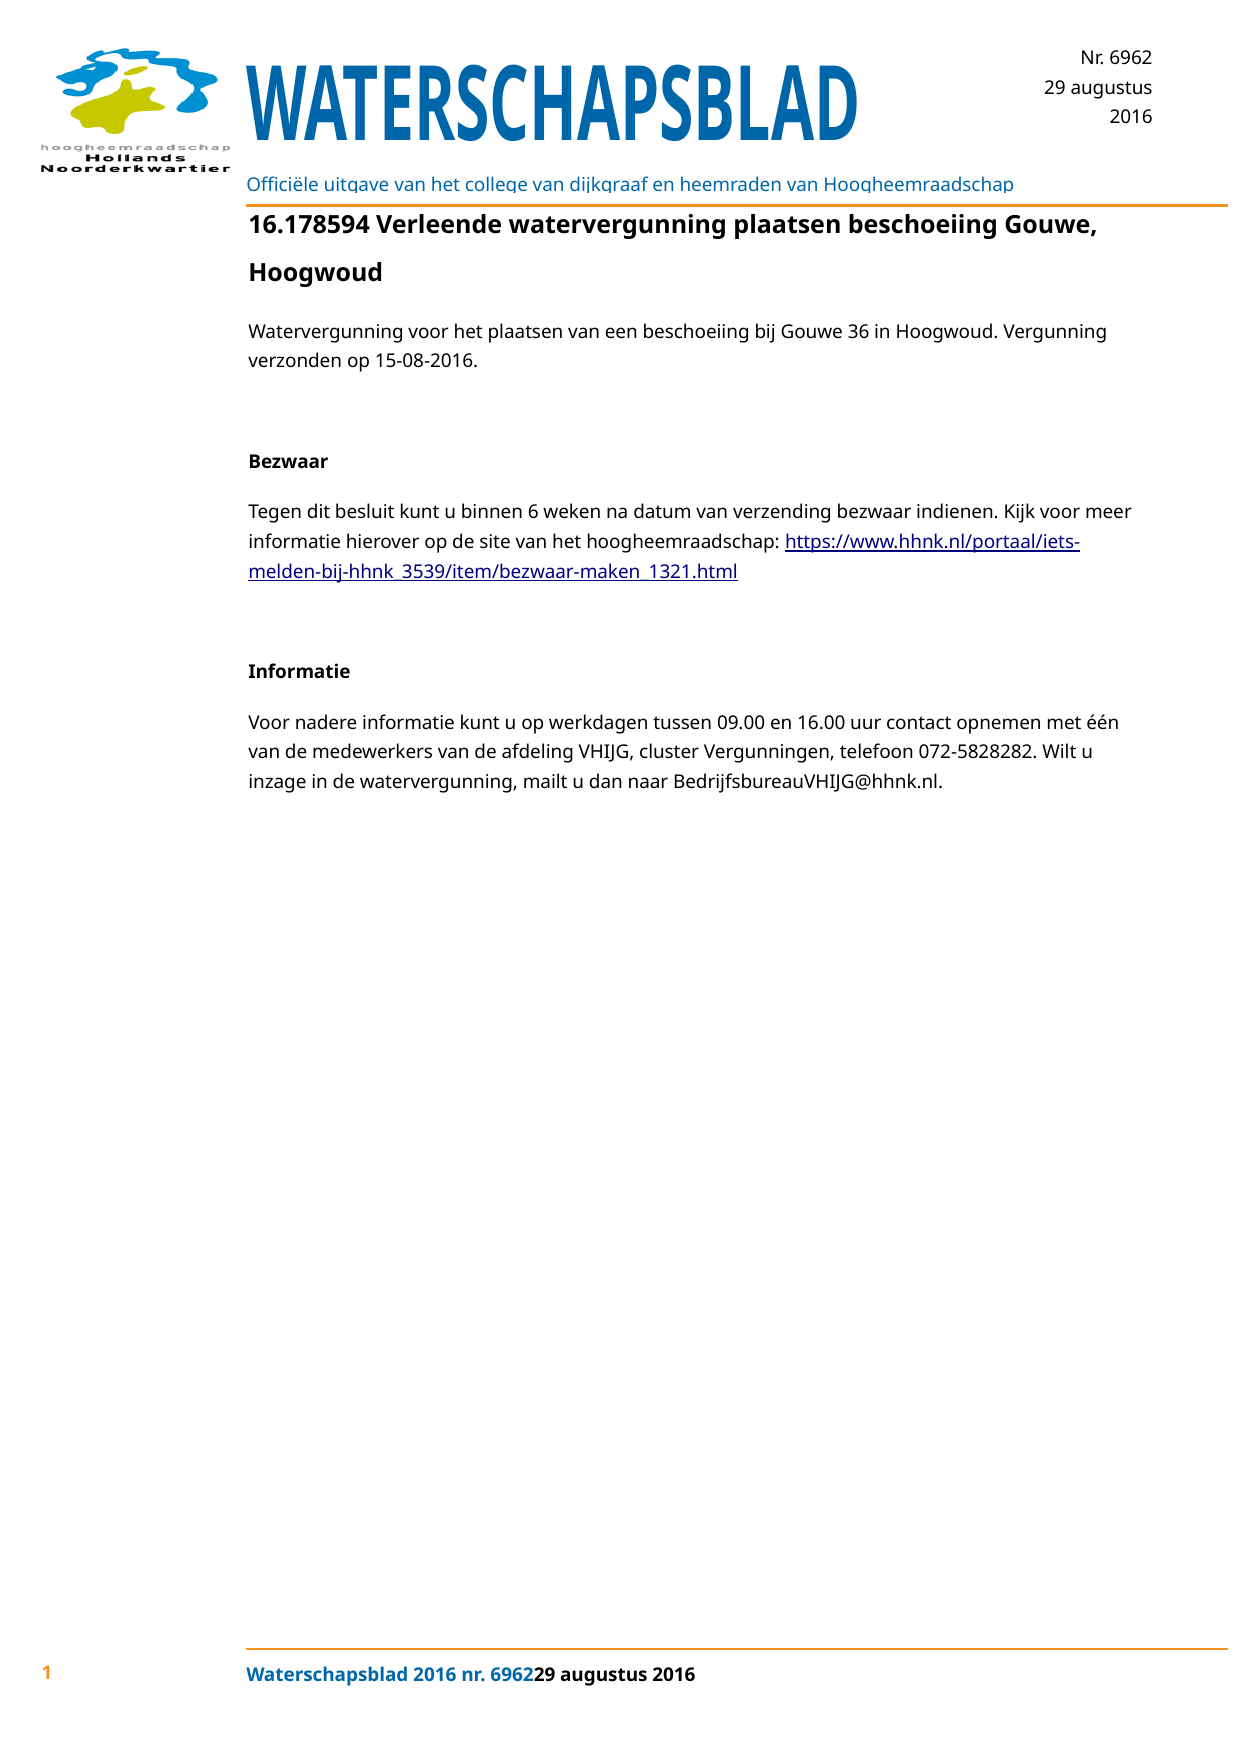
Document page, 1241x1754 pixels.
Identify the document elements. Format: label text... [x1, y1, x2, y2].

text Watervergunning voor het plaatsen van een beschoeiing bij Gouwe 36 in Hoogwoud. Vergunning verzonden op 15-08-2016. [248, 318, 1152, 373]
picture [41, 47, 231, 172]
text Bezwaar [248, 448, 1152, 474]
text 16.178594 Verleende watervergunning plaatsen beschoeiing Gouwe, Hoogwoud [248, 207, 1152, 288]
text Voor nadere informatie kunt u op werkdagen tussen 09.00 en 16.00 uur contact opnemen met één van de medewerkers van de afdeling VHIJG, cluster Vergunningen, telefoon 072-5828282. Wilt u inzage in de watervergunning, mailt u dan naar BedrijfsbureauVHIJG@hhnk.nl. [248, 709, 1152, 794]
text Informatie [248, 659, 1152, 684]
text Tegen dit besluit kunt u binnen 6 weken na datum van verzending bezwaar indienen. Kijk voor meer informatie hierover op de site van het hoogheemraadschap: https://www.hhnk.nl/portaal/iets-melden-bij-hhnk_3539/item/bezwaar-maken_1321.html [248, 499, 1152, 584]
